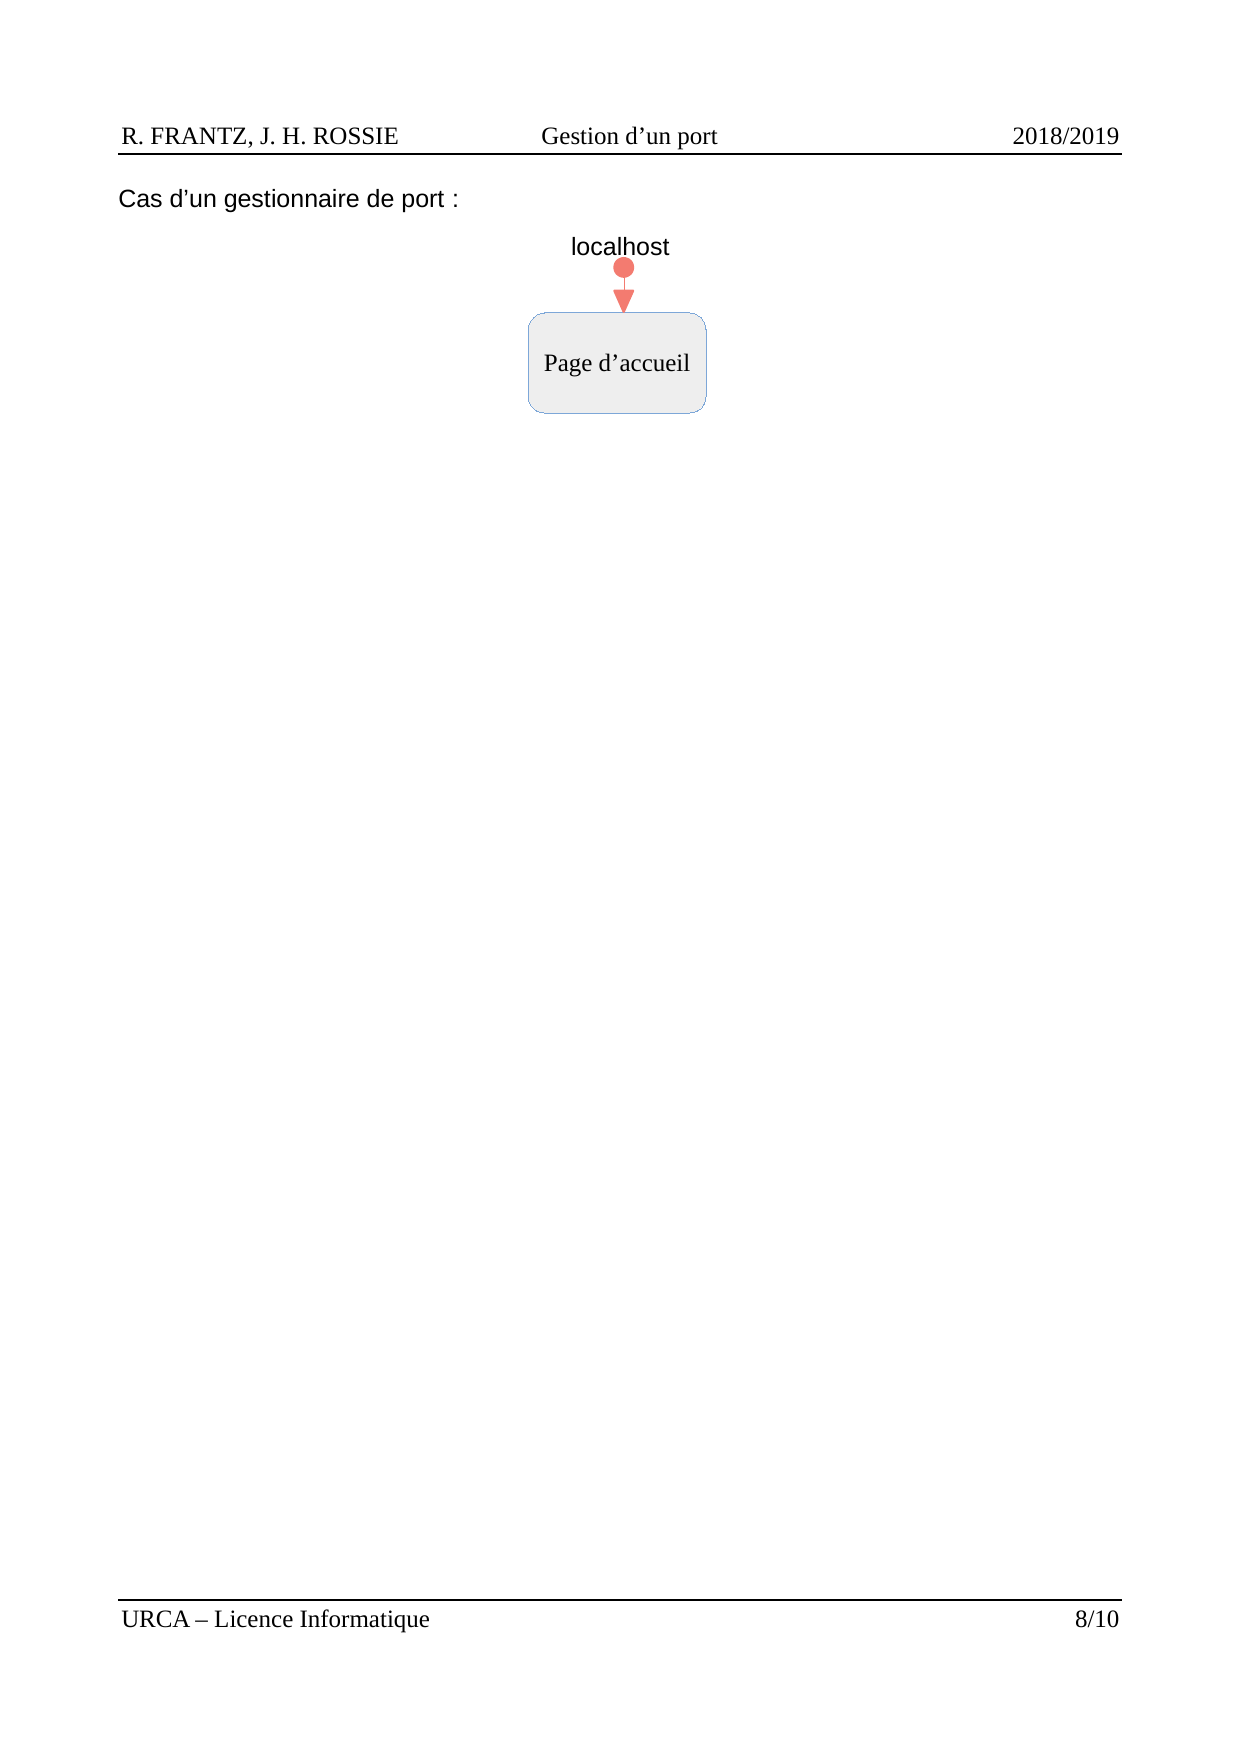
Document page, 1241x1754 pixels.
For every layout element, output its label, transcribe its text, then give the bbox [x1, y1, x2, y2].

text localhost [118, 232, 1122, 261]
text Cas d’un gestionnaire de port : [118, 184, 1122, 213]
